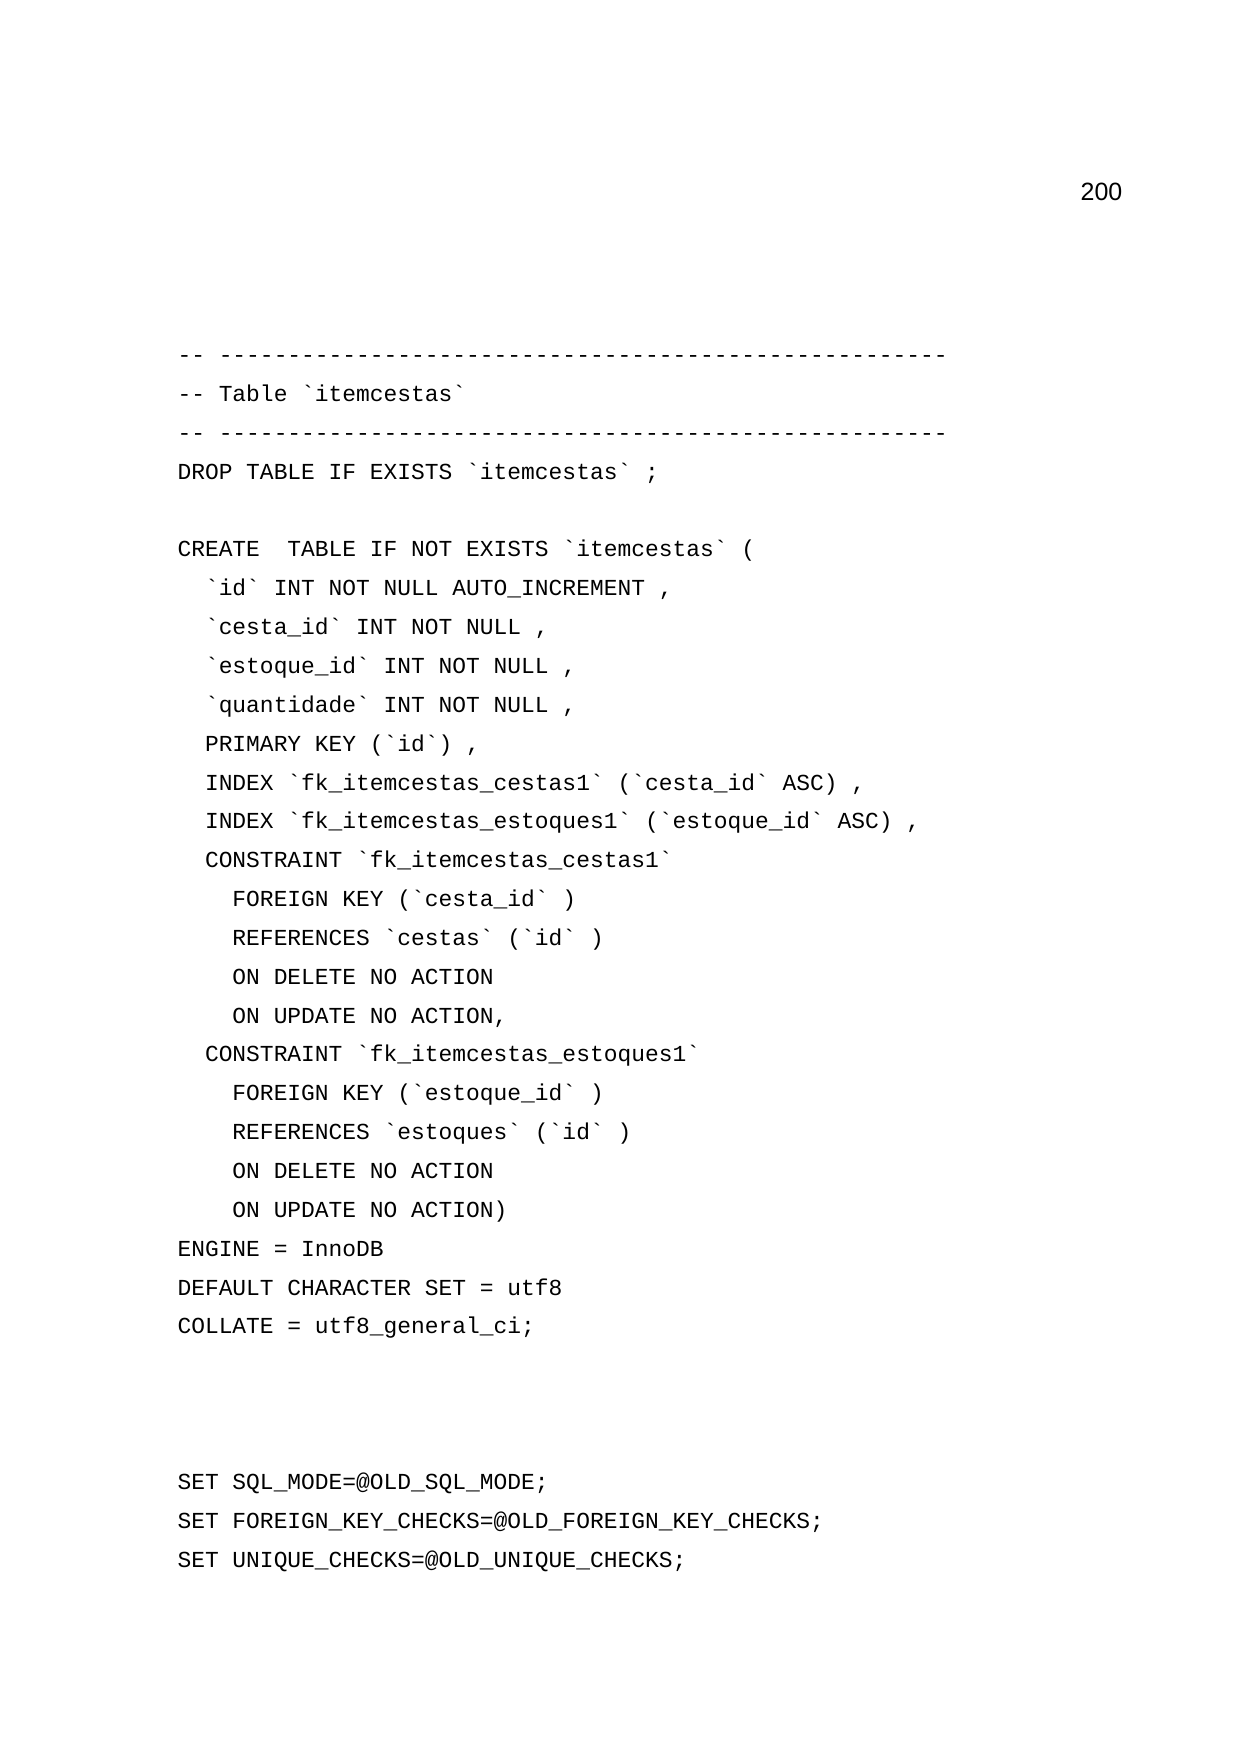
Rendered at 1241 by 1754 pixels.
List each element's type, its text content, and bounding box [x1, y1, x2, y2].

text -- ----------------------------------------------------- [177, 421, 1122, 447]
text REFERENCES `estoques` (`id` ) [177, 1121, 1122, 1146]
text REFERENCES `cestas` (`id` ) [177, 926, 1122, 952]
text DEFAULT CHARACTER SET = utf8 [177, 1276, 1122, 1302]
text SET UNIQUE_CHECKS=@OLD_UNIQUE_CHECKS; [177, 1548, 1122, 1574]
text ENGINE = InnoDB [177, 1237, 1122, 1263]
text `id` INT NOT NULL AUTO_INCREMENT , [177, 577, 1122, 602]
text -- Table `itemcestas` [177, 382, 1122, 408]
text DROP TABLE IF EXISTS `itemcestas` ; [177, 460, 1122, 486]
text FOREIGN KEY (`cesta_id` ) [177, 887, 1122, 913]
text INDEX `fk_itemcestas_cestas1` (`cesta_id` ASC) , [177, 771, 1122, 797]
text `cesta_id` INT NOT NULL , [177, 615, 1122, 641]
text `quantidade` INT NOT NULL , [177, 693, 1122, 719]
text ON DELETE NO ACTION [177, 1159, 1122, 1185]
text ON UPDATE NO ACTION, [177, 1004, 1122, 1030]
text SET SQL_MODE=@OLD_SQL_MODE; [177, 1470, 1122, 1496]
text INDEX `fk_itemcestas_estoques1` (`estoque_id` ASC) , [177, 810, 1122, 836]
text CONSTRAINT `fk_itemcestas_cestas1` [177, 848, 1122, 874]
text SET FOREIGN_KEY_CHECKS=@OLD_FOREIGN_KEY_CHECKS; [177, 1509, 1122, 1535]
text COLLATE = utf8_general_ci; [177, 1315, 1122, 1341]
text CONSTRAINT `fk_itemcestas_estoques1` [177, 1043, 1122, 1069]
text `estoque_id` INT NOT NULL , [177, 654, 1122, 680]
text FOREIGN KEY (`estoque_id` ) [177, 1082, 1122, 1108]
text CREATE TABLE IF NOT EXISTS `itemcestas` ( [177, 538, 1122, 564]
text -- ----------------------------------------------------- [177, 343, 1122, 369]
text PRIMARY KEY (`id`) , [177, 732, 1122, 758]
text ON DELETE NO ACTION [177, 965, 1122, 991]
text ON UPDATE NO ACTION) [177, 1198, 1122, 1224]
